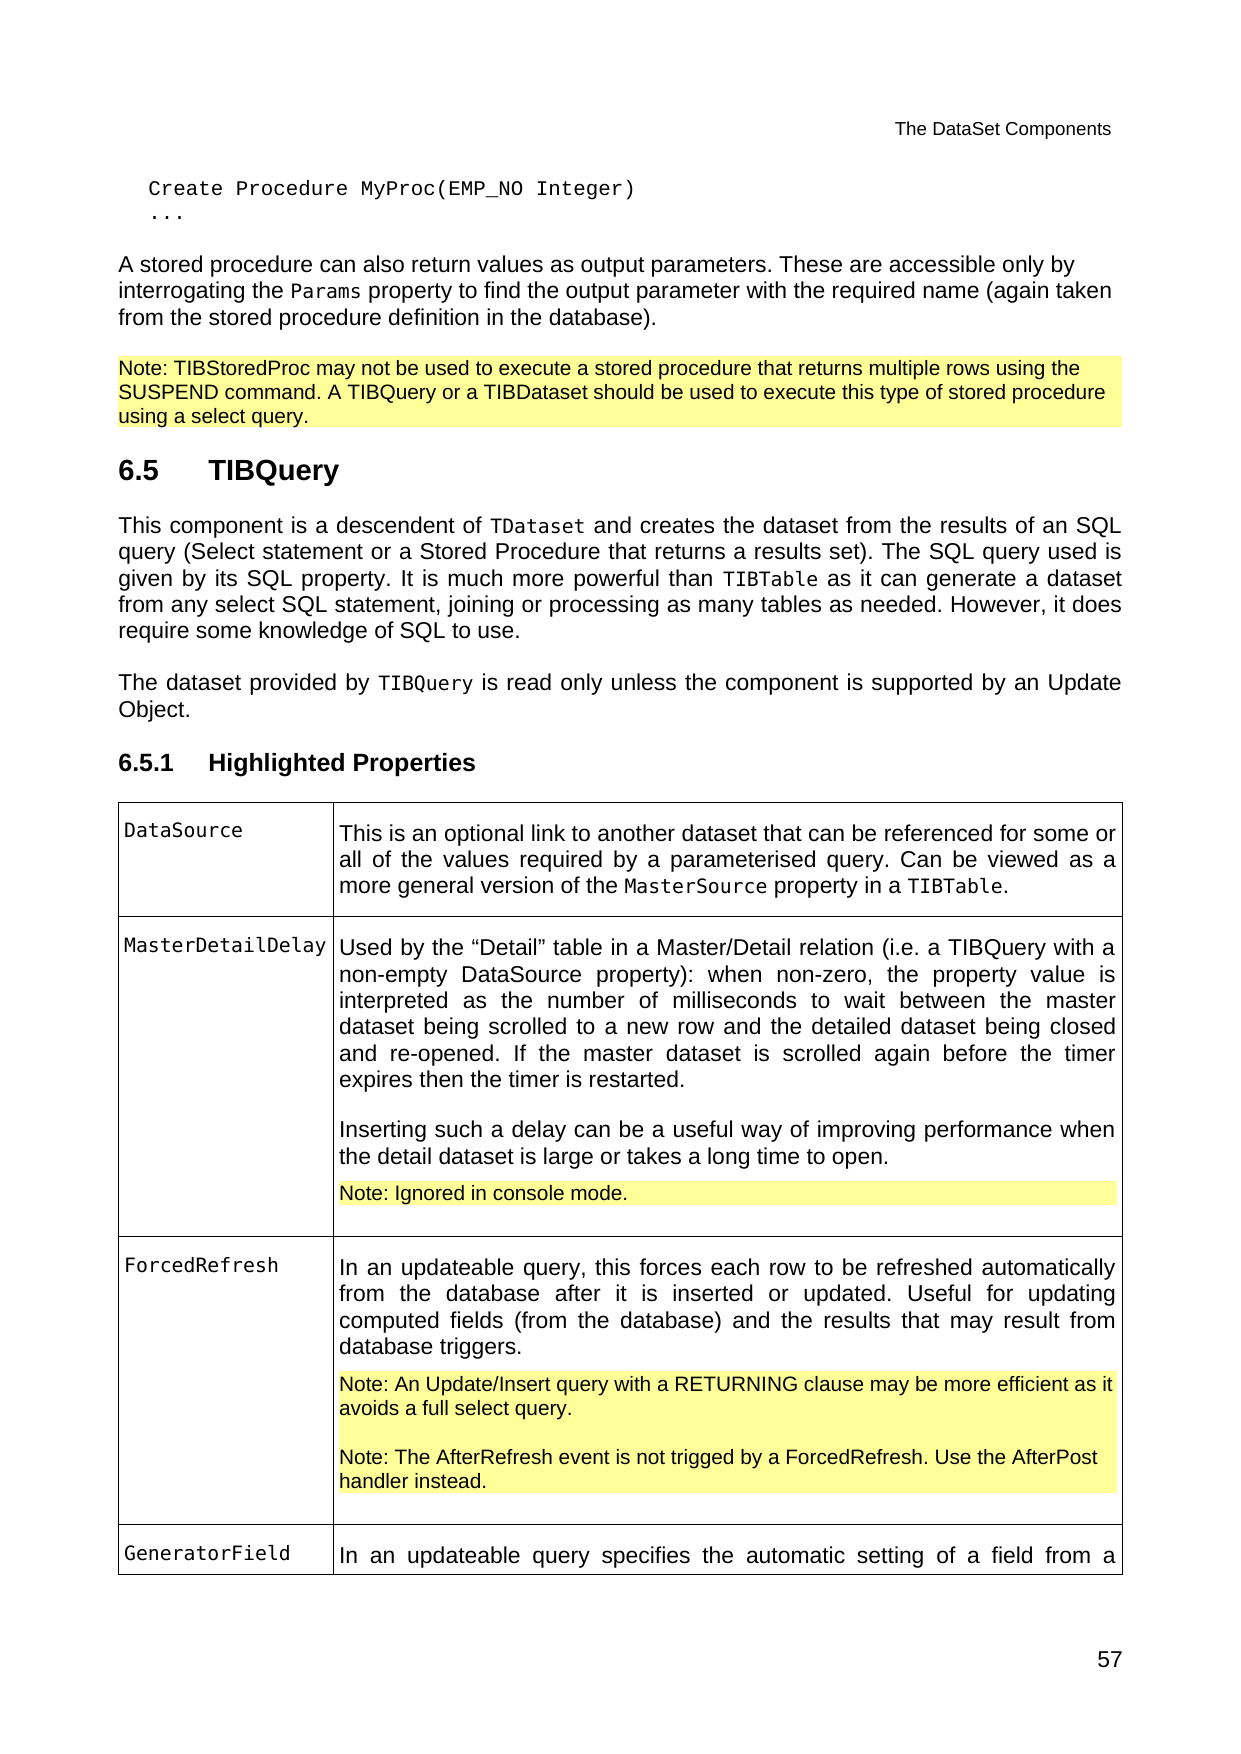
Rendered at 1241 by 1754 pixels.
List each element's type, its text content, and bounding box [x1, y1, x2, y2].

table_cell GeneratorField [119, 1525, 333, 1574]
text The dataset provided by TIBQuery is read only unless the component is supported by an Update Object. [118, 669, 1122, 722]
text ... [148, 202, 1122, 225]
table_header This is an optional link to another dataset that can be referenced for some or all of the values required by a parameterised query. Can be viewed as a more general version of the MasterSource property in a TIBTable. [334, 803, 1122, 916]
text Note: TIBStoredProc may not be used to execute a stored procedure that returns multiple rows using the SUSPEND command. A TIBQuery or a TIBDataset should be used to execute this type of stored procedure using a select query. [118, 356, 1122, 427]
table_cell In an updateable query specifies the automatic setting of a field from a [334, 1525, 1122, 1574]
text A stored procedure can also return values as output parameters. These are accessible only by interrogating the Params property to find the output parameter with the required name (again taken from the stored procedure definition in the database). [118, 251, 1122, 330]
text This component is a descendent of TDataset and creates the dataset from the results of an SQL query (Select statement or a Stored Procedure that returns a results set). The SQL query used is given by its SQL property. It is much more powerful than TIBTable as it can generate a dataset from any select SQL statement, joining or processing as many tables as needed. However, it does require some knowledge of SQL to use. [118, 512, 1122, 644]
table_cell In an updateable query, this forces each row to be refreshed automatically from the database after it is inserted or updated. Useful for updating computed fields (from the database) and the results that may result from database triggers. Note: An Update/Insert query with a RETURNING clause may be more efficient as it avoids a full select query. Note: The AfterRefresh event is not trigged by a ForcedRefresh. Use the AfterPost handler instead. [334, 1237, 1122, 1524]
subtitle TIBQuery [118, 453, 1122, 486]
subtitle Highlighted Properties [118, 747, 1122, 776]
table_cell ForcedRefresh [119, 1237, 333, 1524]
table_cell MasterDetailDelay [119, 917, 333, 1236]
table_cell Used by the “Detail” table in a Master/Detail relation (i.e. a TIBQuery with a non-empty DataSource property): when non-zero, the property value is interpreted as the number of milliseconds to wait between the master dataset being scrolled to a new row and the detailed dataset being closed and re-opened. If the master dataset is scrolled again before the timer expires then the timer is restarted. Inserting such a delay can be a useful way of improving performance when the detail dataset is large or takes a long time to open. Note: Ignored in console mode. [334, 917, 1122, 1236]
table_header DataSource [119, 803, 333, 916]
text Create Procedure MyProc(EMP_NO Integer) [148, 178, 1122, 202]
